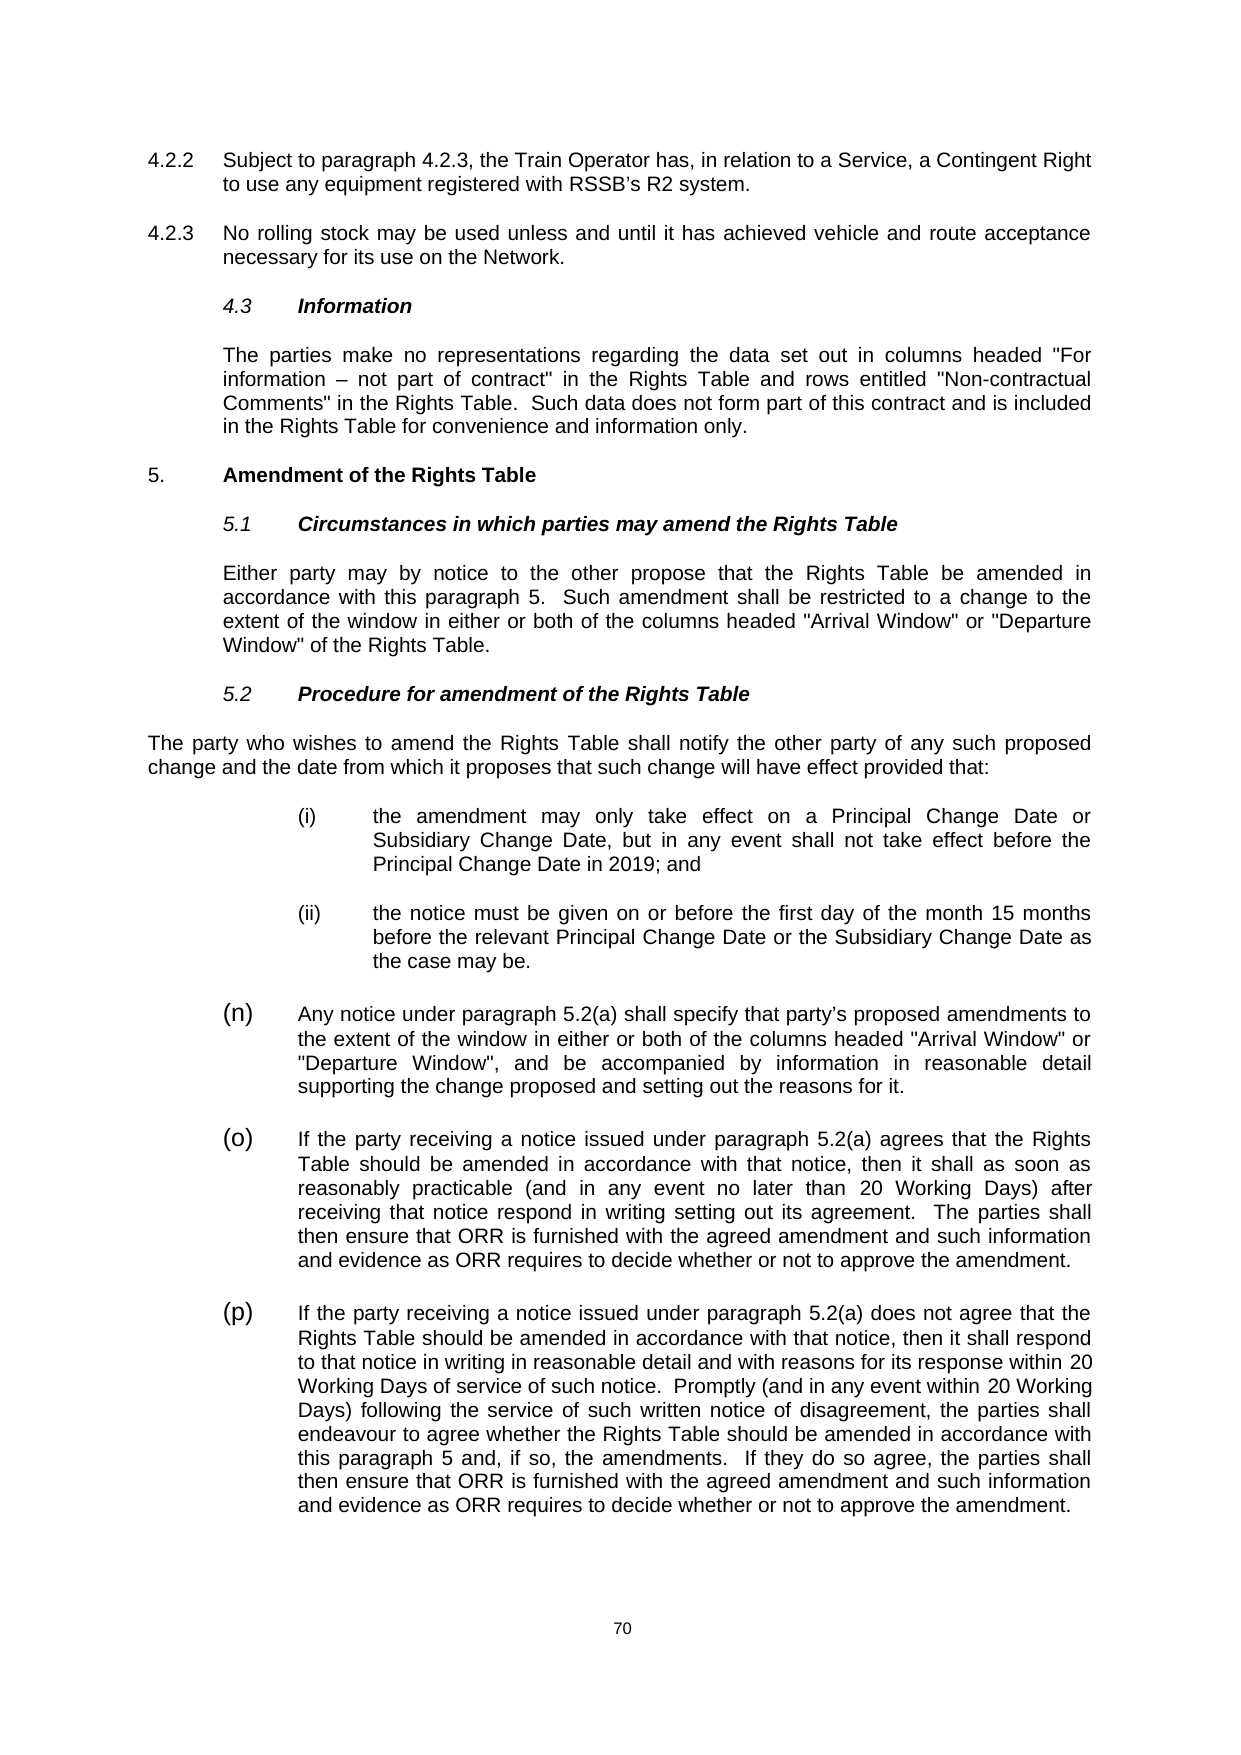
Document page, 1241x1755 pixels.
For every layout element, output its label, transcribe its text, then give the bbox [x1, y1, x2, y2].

text Either party may by notice to the other propose that the Rights Table be amended in accordance with this paragraph 5. Such amendment shall be restricted to a change to the extent of the window in either or both of the columns headed "Arrival Window" or "Departure Window" of the Rights Table. [223, 561, 1093, 657]
subtitle If the party receiving a notice issued under paragraph 5.2(a) does not agree that the Rights Table should be amended in accordance with that notice, then it shall respond to that notice in writing in reasonable detail and with reasons for its response within 20 Working Days of service of such notice. Promptly (and in any event within 20 Working Days) following the service of such written notice of disagreement, the parties shall endeavour to agree whether the Rights Table should be amended in accordance with this paragraph 5 and, if so, the amendments. If they do so agree, the parties shall then ensure that ORR is furnished with the agreed amendment and such information and evidence as ORR requires to decide whether or not to approve the amendment. [223, 1297, 1093, 1517]
list Subject to paragraph 4.2.3, the Train Operator has, in relation to a Service, a Contingent Right to use any equipment registered with RSSB’s R2 system. [148, 148, 1093, 196]
list No rolling stock may be used unless and until it has achieved vehicle and route acceptance necessary for its use on the Network. [148, 221, 1093, 268]
subtitle the notice must be given on or before the first day of the month 15 months before the relevant Principal Change Date or the Subsidiary Change Date as the case may be. [298, 901, 1093, 973]
list Circumstances in which parties may amend the Rights Table [223, 512, 1093, 536]
subtitle If the party receiving a notice issued under paragraph 5.2(a) agrees that the Rights Table should be amended in accordance with that notice, then it shall as soon as reasonably practicable (and in any event no later than 20 Working Days) after receiving that notice respond in writing setting out its agreement. The parties shall then ensure that ORR is furnished with the agreed amendment and such information and evidence as ORR requires to decide whether or not to approve the amendment. [223, 1123, 1093, 1272]
list Information [223, 293, 1093, 317]
subtitle the amendment may only take effect on a Principal Change Date or Subsidiary Change Date, but in any event shall not take effect before the Principal Change Date in 2019; and [298, 804, 1093, 876]
subtitle Any notice under paragraph 5.2(a) shall specify that party’s proposed amendments to the extent of the window in either or both of the columns headed "Arrival Window" or "Departure Window", and be accompanied by information in reasonable detail supporting the change proposed and setting out the reasons for it. [223, 998, 1093, 1098]
text The parties make no representations regarding the data set out in columns headed "For information – not part of contract" in the Rights Table and rows entitled "Non-contractual Comments" in the Rights Table. Such data does not form part of this contract and is included in the Rights Table for convenience and information only. [223, 342, 1093, 438]
list Procedure for amendment of the Rights Table [223, 682, 1093, 706]
list Amendment of the Rights Table [148, 463, 1093, 487]
subtitle The party who wishes to amend the Rights Table shall notify the other party of any such proposed change and the date from which it proposes that such change will have effect provided that: [148, 731, 1093, 779]
